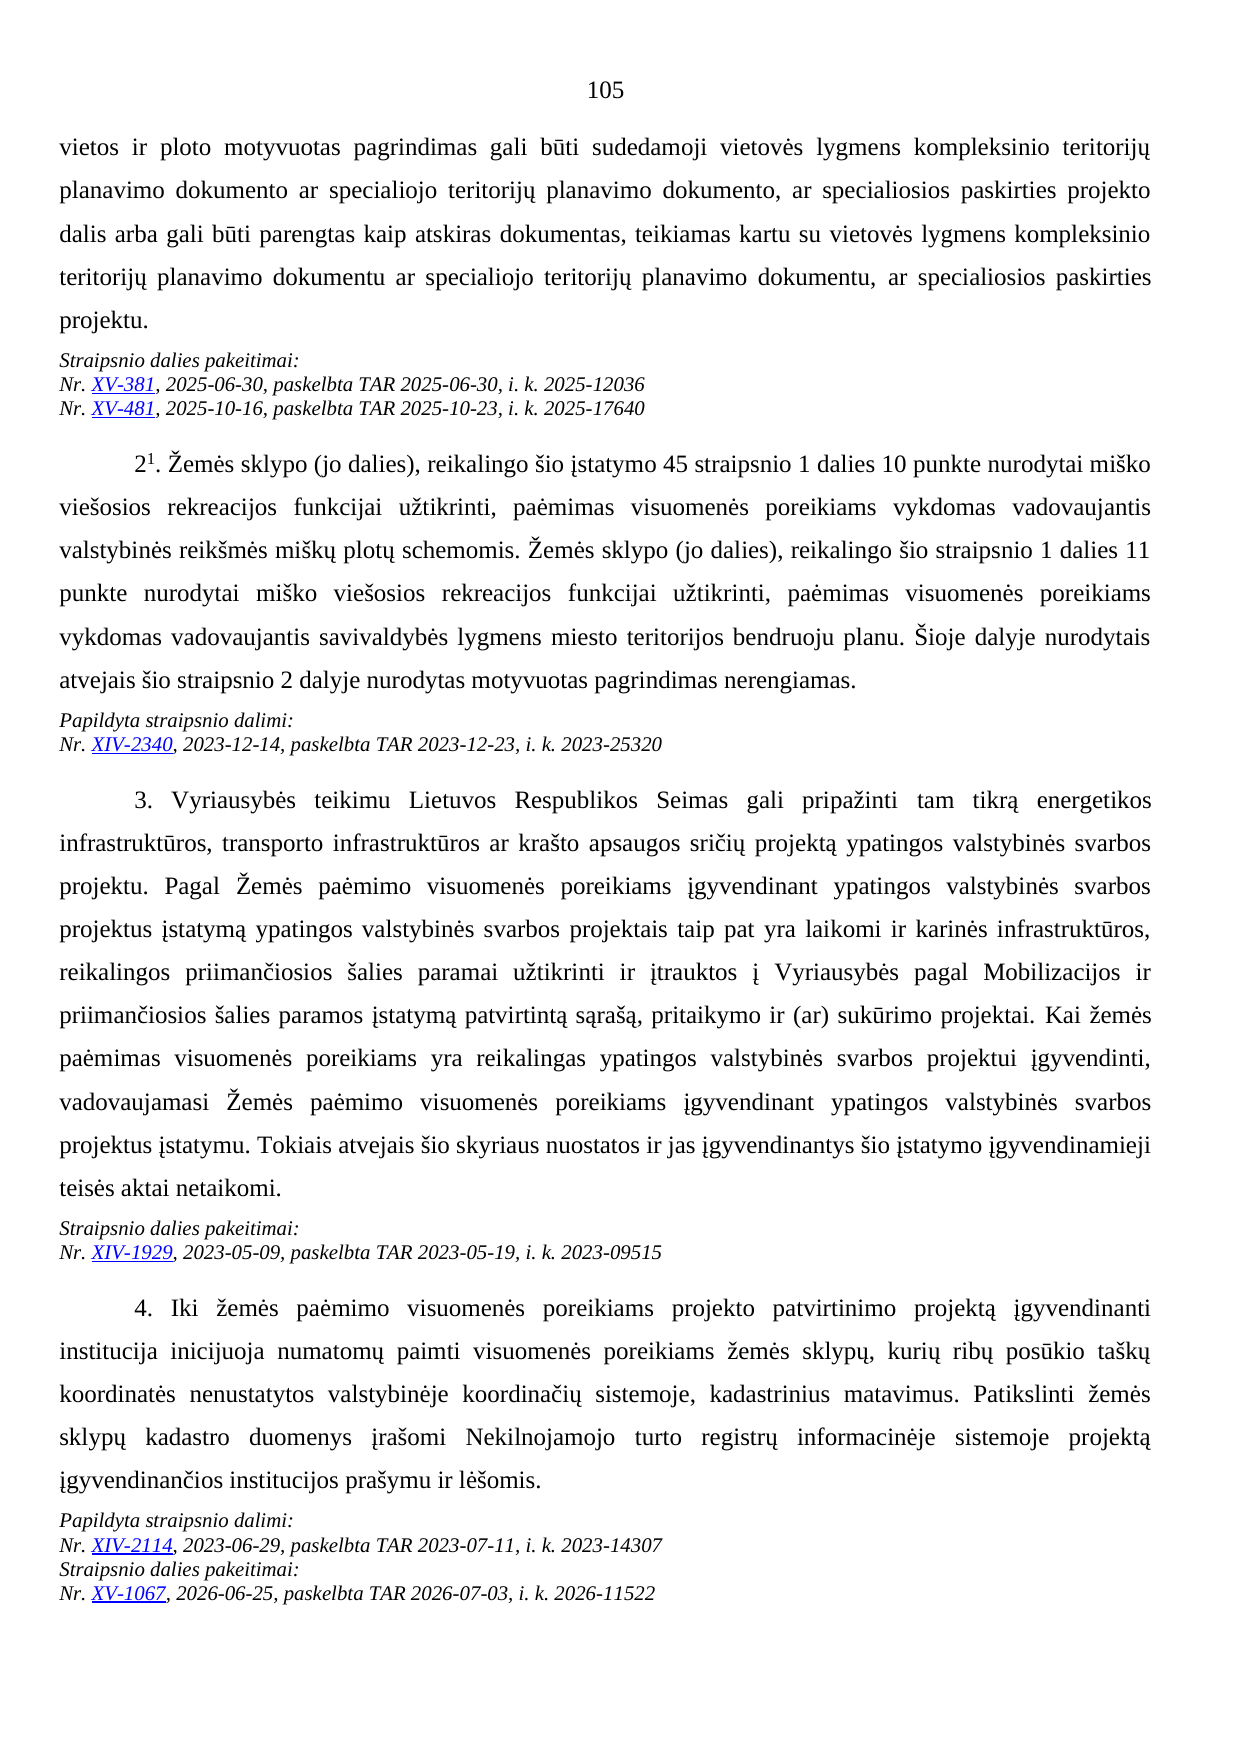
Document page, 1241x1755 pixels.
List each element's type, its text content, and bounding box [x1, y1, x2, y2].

text Nr. XIV-2340, 2023-12-14, paskelbta TAR 2023-12-23, i. k. 2023-25320 [59, 732, 1152, 756]
text Nr. XIV-1929, 2023-05-09, paskelbta TAR 2023-05-19, i. k. 2023-09515 [59, 1240, 1152, 1264]
text Papildyta straipsnio dalimi: [59, 708, 1152, 732]
text Straipsnio dalies pakeitimai: [59, 1216, 1152, 1240]
text 4. Iki žemės paėmimo visuomenės poreikiams projekto patvirtinimo projektą įgyvendinanti institucija inicijuoja numatomų paimti visuomenės poreikiams žemės sklypų, kurių ribų posūkio taškų koordinatės nenustatytos valstybinėje koordinačių sistemoje, kadastrinius matavimus. Patikslinti žemės sklypų kadastro duomenys įrašomi Nekilnojamojo turto registrų informacinėje sistemoje projektą įgyvendinančios institucijos prašymu ir lėšomis. [59, 1293, 1152, 1494]
text 3. Vyriausybės teikimu Lietuvos Respublikos Seimas gali pripažinti tam tikrą energetikos infrastruktūros, transporto infrastruktūros ar krašto apsaugos sričių projektą ypatingos valstybinės svarbos projektu. Pagal Žemės paėmimo visuomenės poreikiams įgyvendinant ypatingos valstybinės svarbos projektus įstatymą ypatingos valstybinės svarbos projektais taip pat yra laikomi ir karinės infrastruktūros, reikalingos priimančiosios šalies paramai užtikrinti ir įtrauktos į Vyriausybės pagal Mobilizacijos ir priimančiosios šalies paramos įstatymą patvirtintą sąrašą, pritaikymo ir (ar) sukūrimo projektai. Kai žemės paėmimas visuomenės poreikiams yra reikalingas ypatingos valstybinės svarbos projektui įgyvendinti, vadovaujamasi Žemės paėmimo visuomenės poreikiams įgyvendinant ypatingos valstybinės svarbos projektus įstatymu. Tokiais atvejais šio skyriaus nuostatos ir jas įgyvendinantys šio įstatymo įgyvendinamieji teisės aktai netaikomi. [59, 785, 1152, 1202]
text vietos ir ploto motyvuotas pagrindimas gali būti sudedamoji vietovės lygmens kompleksinio teritorijų planavimo dokumento ar specialiojo teritorijų planavimo dokumento, ar specialiosios paskirties projekto dalis arba gali būti parengtas kaip atskiras dokumentas, teikiamas kartu su vietovės lygmens kompleksinio teritorijų planavimo dokumentu ar specialiojo teritorijų planavimo dokumentu, ar specialiosios paskirties projektu. [59, 132, 1152, 334]
text Straipsnio dalies pakeitimai: [59, 1557, 1152, 1581]
text Nr. XIV-2114, 2023-06-29, paskelbta TAR 2023-07-11, i. k. 2023-14307 [59, 1532, 1152, 1557]
text Nr. XV-1067, 2026-06-25, paskelbta TAR 2026-07-03, i. k. 2026-11522 [59, 1581, 1152, 1605]
text Nr. XV-381, 2025-06-30, paskelbta TAR 2025-06-30, i. k. 2025-12036 [59, 372, 1152, 396]
text 21. Žemės sklypo (jo dalies), reikalingo šio įstatymo 45 straipsnio 1 dalies 10 punkte nurodytai miško viešosios rekreacijos funkcijai užtikrinti, paėmimas visuomenės poreikiams vykdomas vadovaujantis valstybinės reikšmės miškų plotų schemomis. Žemės sklypo (jo dalies), reikalingo šio straipsnio 1 dalies 11 punkte nurodytai miško viešosios rekreacijos funkcijai užtikrinti, paėmimas visuomenės poreikiams vykdomas vadovaujantis savivaldybės lygmens miesto teritorijos bendruoju planu. Šioje dalyje nurodytais atvejais šio straipsnio 2 dalyje nurodytas motyvuotas pagrindimas nerengiamas. [59, 449, 1152, 693]
text Nr. XV-481, 2025-10-16, paskelbta TAR 2025-10-23, i. k. 2025-17640 [59, 396, 1152, 420]
text Straipsnio dalies pakeitimai: [59, 348, 1152, 372]
text Papildyta straipsnio dalimi: [59, 1508, 1152, 1532]
